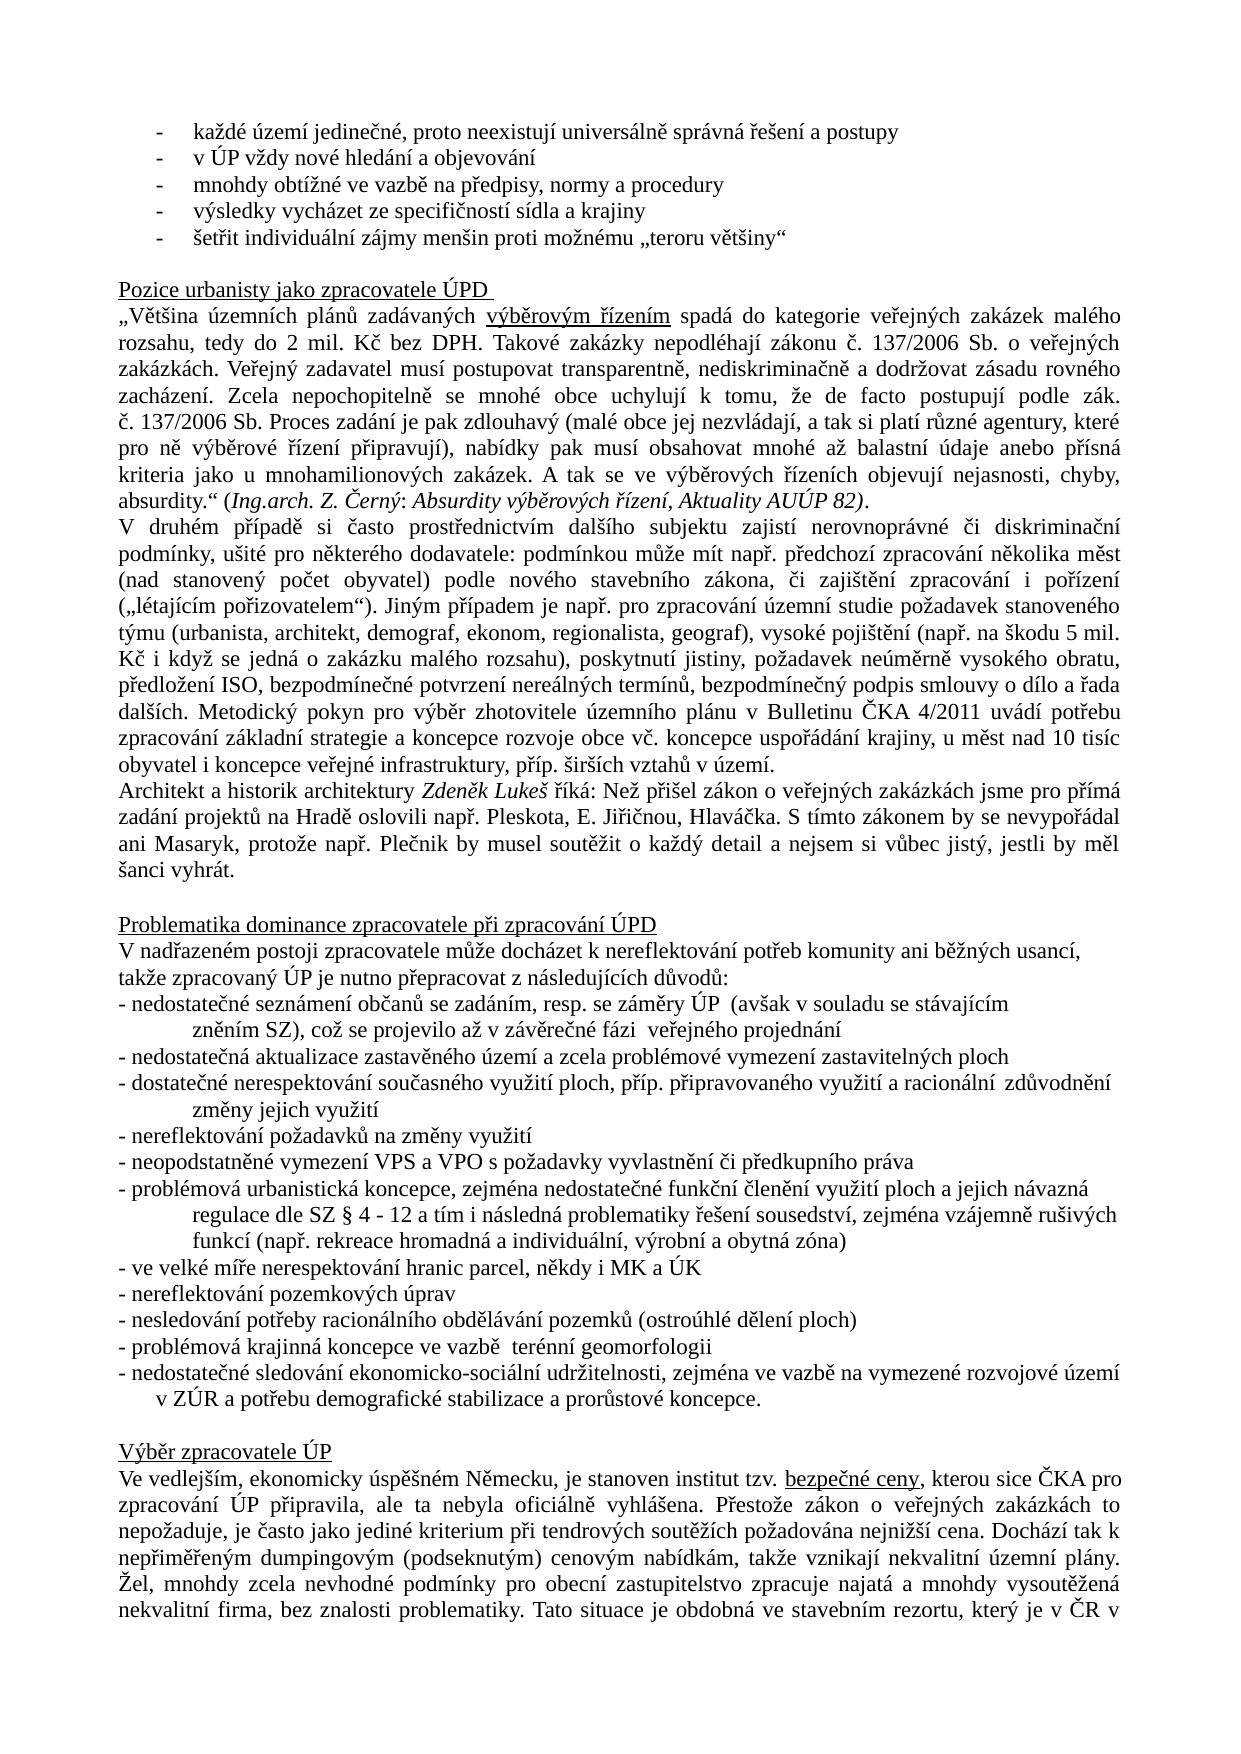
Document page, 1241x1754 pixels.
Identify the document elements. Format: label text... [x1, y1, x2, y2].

text V druhém případě si často prostřednictvím dalšího subjektu zajistí nerovnoprávné či diskriminační podmínky, ušité pro některého dodavatele: podmínkou může mít např. předchozí zpracování několika měst (nad stanovený počet obyvatel) podle nového stavebního zákona, či zajištění zpracování i pořízení („létajícím pořizovatelem“). Jiným případem je např. pro zpracování územní studie požadavek stanoveného týmu (urbanista, architekt, demograf, ekonom, regionalista, geograf), vysoké pojištění (např. na škodu 5 mil. Kč i když se jedná o zakázku malého rozsahu), poskytnutí jistiny, požadavek neúměrně vysokého obratu, předložení ISO, bezpodmínečné potvrzení nereálných termínů, bezpodmínečný podpis smlouvy o dílo a řada dalších. Metodický pokyn pro výběr zhotovitele územního plánu v Bulletinu ČKA 4/2011 uvádí potřebu zpracování základní strategie a koncepce rozvoje obce vč. koncepce uspořádání krajiny, u měst nad 10 tisíc obyvatel i koncepce veřejné infrastruktury, příp. širších vztahů v území. [118, 513, 1122, 777]
text Architekt a historik architektury Zdeněk Lukeš říká: Než přišel zákon o veřejných zakázkách jsme pro přímá zadání projektů na Hradě oslovili např. Pleskota, E. Jiřičnou, Hlaváčka. S tímto zákonem by se nevypořádal ani Masaryk, protože např. Plečnik by musel soutěžit o každý detail a nejsem si vůbec jistý, jestli by měl šanci vyhrát. [118, 777, 1122, 882]
text - problémová krajinná koncepce ve vazbě terénní geomorfologii [118, 1333, 1122, 1359]
text - ve velké míře nerespektování hranic parcel, někdy i MK a ÚK [118, 1254, 1122, 1280]
text Problematika dominance zpracovatele při zpracování ÚPD [118, 911, 1122, 937]
text - nedostatečná aktualizace zastavěného území a zcela problémové vymezení zastavitelných ploch [118, 1043, 1122, 1069]
list výsledky vycházet ze specifičností sídla a krajiny [156, 197, 1122, 223]
text Pozice urbanisty jako zpracovatele ÚPD [118, 276, 1122, 303]
list každé území jedinečné, proto neexistují universálně správná řešení a postupy [156, 118, 1122, 144]
text - nereflektování pozemkových úprav [118, 1280, 1122, 1306]
list šetřit individuální zájmy menšin proti možnému „teroru většiny“ [156, 223, 1122, 250]
text V nadřazeném postoji zpracovatele může docházet k nereflektování potřeb komunity ani běžných usancí, takže zpracovaný ÚP je nutno přepracovat z následujících důvodů: [118, 937, 1122, 990]
text - nedostatečné seznámení občanů se zadáním, resp. se záměry ÚP (avšak v souladu se stávajícím zněním SZ), což se projevilo až v závěrečné fázi veřejného projednání [118, 990, 1122, 1043]
text „Většina územních plánů zadávaných výběrovým řízením spadá do kategorie veřejných zakázek malého rozsahu, tedy do 2 mil. Kč bez DPH. Takové zakázky nepodléhají zákonu č. 137/2006 Sb. o veřejných zakázkách. Veřejný zadavatel musí postupovat transparentně, nediskriminačně a dodržovat zásadu rovného zacházení. Zcela nepochopitelně se mnohé obce uchylují k tomu, že de facto postupují podle zák. č. 137/2006 Sb. Proces zadání je pak zdlouhavý (malé obce jej nezvládají, a tak si platí různé agentury, které pro ně výběrové řízení připravují), nabídky pak musí obsahovat mnohé až balastní údaje anebo přísná kriteria jako u mnohamilionových zakázek. A tak se ve výběrových řízeních objevují nejasnosti, chyby, absurdity.“ (Ing.arch. Z. Černý: Absurdity výběrových řízení, Aktuality AUÚP 82). [118, 303, 1122, 513]
text Ve vedlejším, ekonomicky úspěšném Německu, je stanoven institut tzv. bezpečné ceny, kterou sice ČKA pro zpracování ÚP připravila, ale ta nebyla oficiálně vyhlášena. Přestože zákon o veřejných zakázkách to nepožaduje, je často jako jediné kriterium při tendrových soutěžích požadována nejnižší cena. Dochází tak k nepřiměřeným dumpingovým (podseknutým) cenovým nabídkám, takže vznikají nekvalitní územní plány. Žel, mnohdy zcela nevhodné podmínky pro obecní zastupitelstvo zpracuje najatá a mnohdy vysoutěžená nekvalitní firma, bez znalosti problematiky. Tato situace je obdobná ve stavebním rezortu, který je v ČR v [118, 1464, 1122, 1623]
text Výběr zpracovatele ÚP [118, 1438, 1122, 1464]
text - neopodstatněné vymezení VPS a VPO s požadavky vyvlastnění či předkupního práva [118, 1148, 1122, 1175]
text - problémová urbanistická koncepce, zejména nedostatečné funkční členění využití ploch a jejich návazná regulace dle SZ § 4 - 12 a tím i následná problematiky řešení sousedství, zejména vzájemně rušivých funkcí (např. rekreace hromadná a individuální, výrobní a obytná zóna) [118, 1175, 1122, 1254]
text - nesledování potřeby racionálního obdělávání pozemků (ostroúhlé dělení ploch) [118, 1306, 1122, 1333]
text - nedostatečné sledování ekonomicko-sociální udržitelnosti, zejména ve vazbě na vymezené rozvojové území v ZÚR a potřebu demografické stabilizace a prorůstové koncepce. [118, 1359, 1122, 1412]
list v ÚP vždy nové hledání a objevování [156, 144, 1122, 171]
text - dostatečné nerespektování současného využití ploch, příp. připravovaného využití a racionální zdůvodnění změny jejich využití [118, 1069, 1122, 1122]
text - nereflektování požadavků na změny využití [118, 1122, 1122, 1148]
list mnohdy obtížné ve vazbě na předpisy, normy a procedury [156, 171, 1122, 197]
